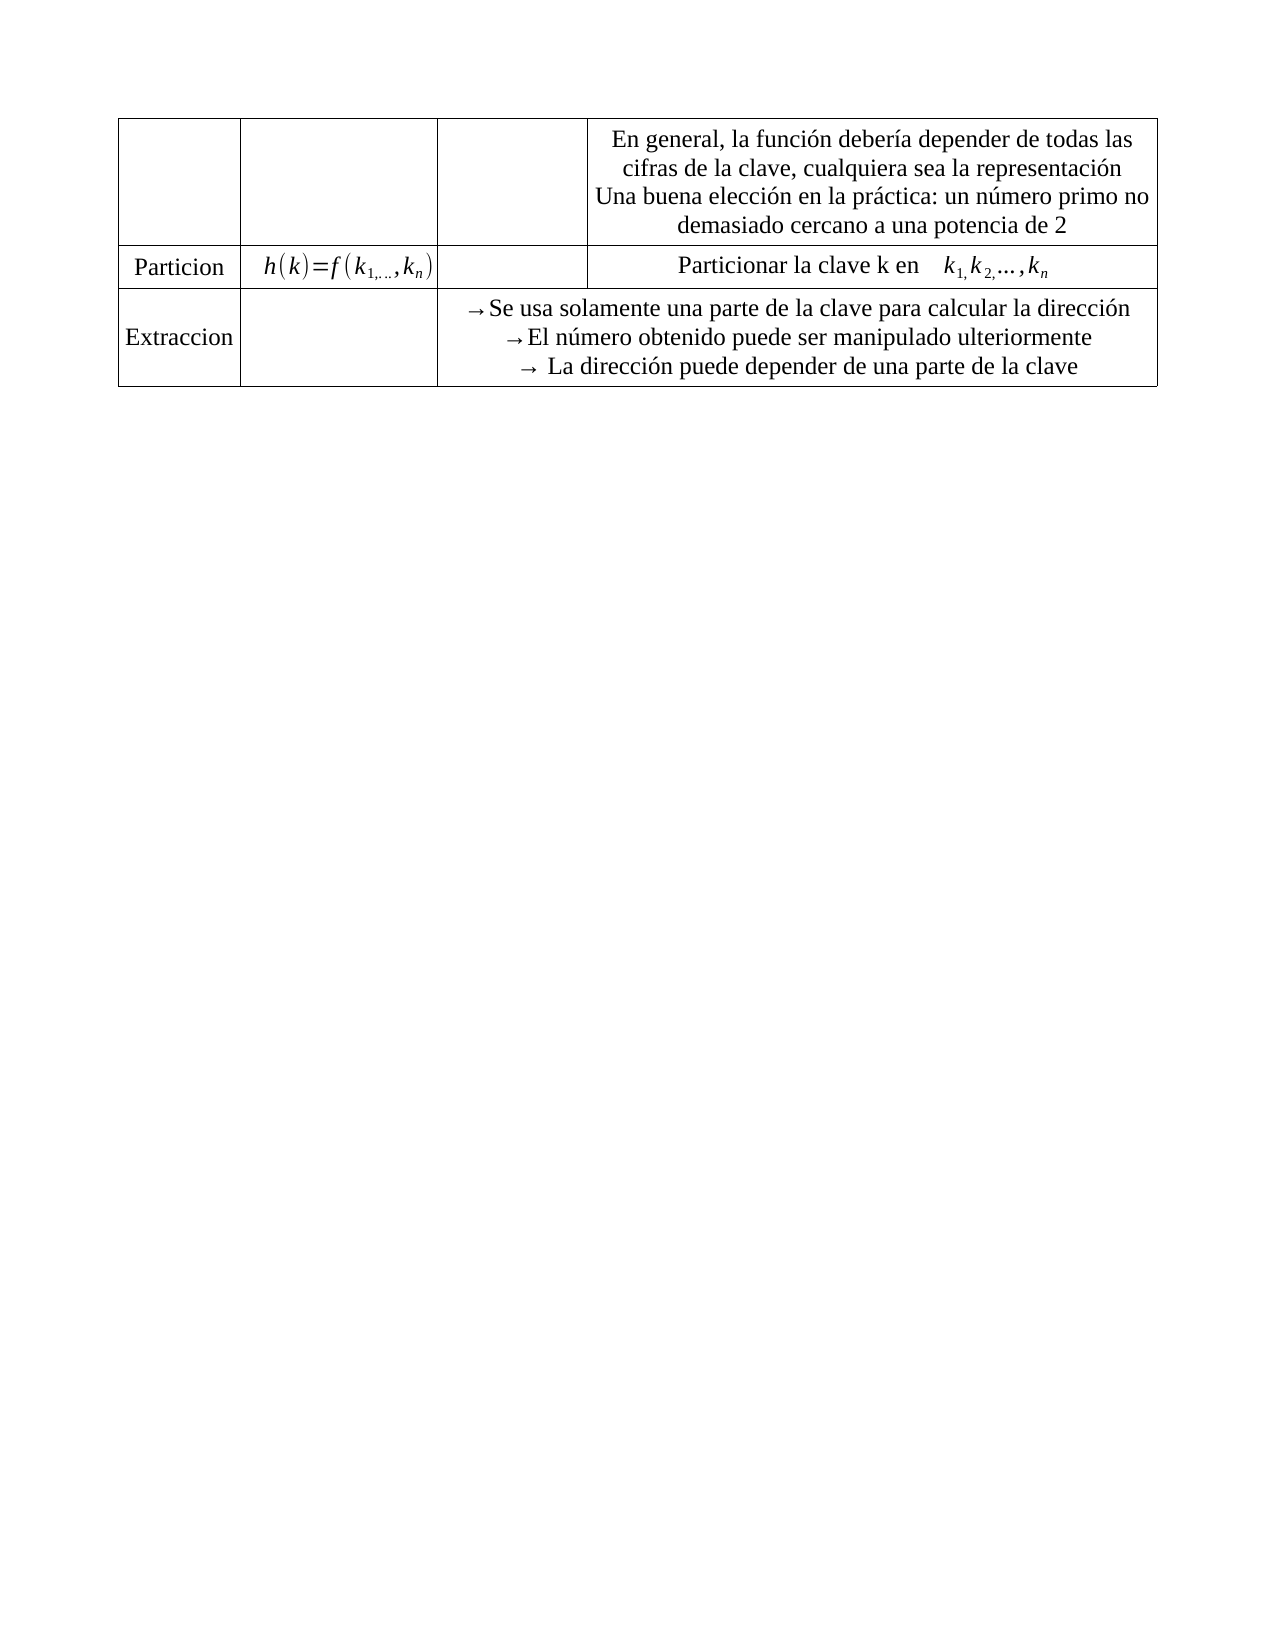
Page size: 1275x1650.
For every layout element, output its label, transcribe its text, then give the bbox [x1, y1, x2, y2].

table_cell [241, 246, 437, 288]
table_cell →Se usa solamente una parte de la clave para calcular la dirección →El número obtenido puede ser manipulado ulteriormente → La dirección puede depender de una parte de la clave [438, 289, 1157, 386]
table_cell [438, 246, 587, 288]
table_cell Particionar la clave k en [588, 246, 1157, 288]
table_cell [119, 119, 240, 245]
table_cell [241, 289, 437, 386]
table_cell Extraccion [119, 289, 240, 386]
table_cell [438, 119, 587, 245]
table_cell Particion [119, 246, 240, 288]
table_cell [241, 119, 437, 245]
table_cell En general, la función debería depender de todas las cifras de la clave, cualquiera sea la representación Una buena elección en la práctica: un número primo no demasiado cercano a una potencia de 2 [588, 119, 1157, 245]
